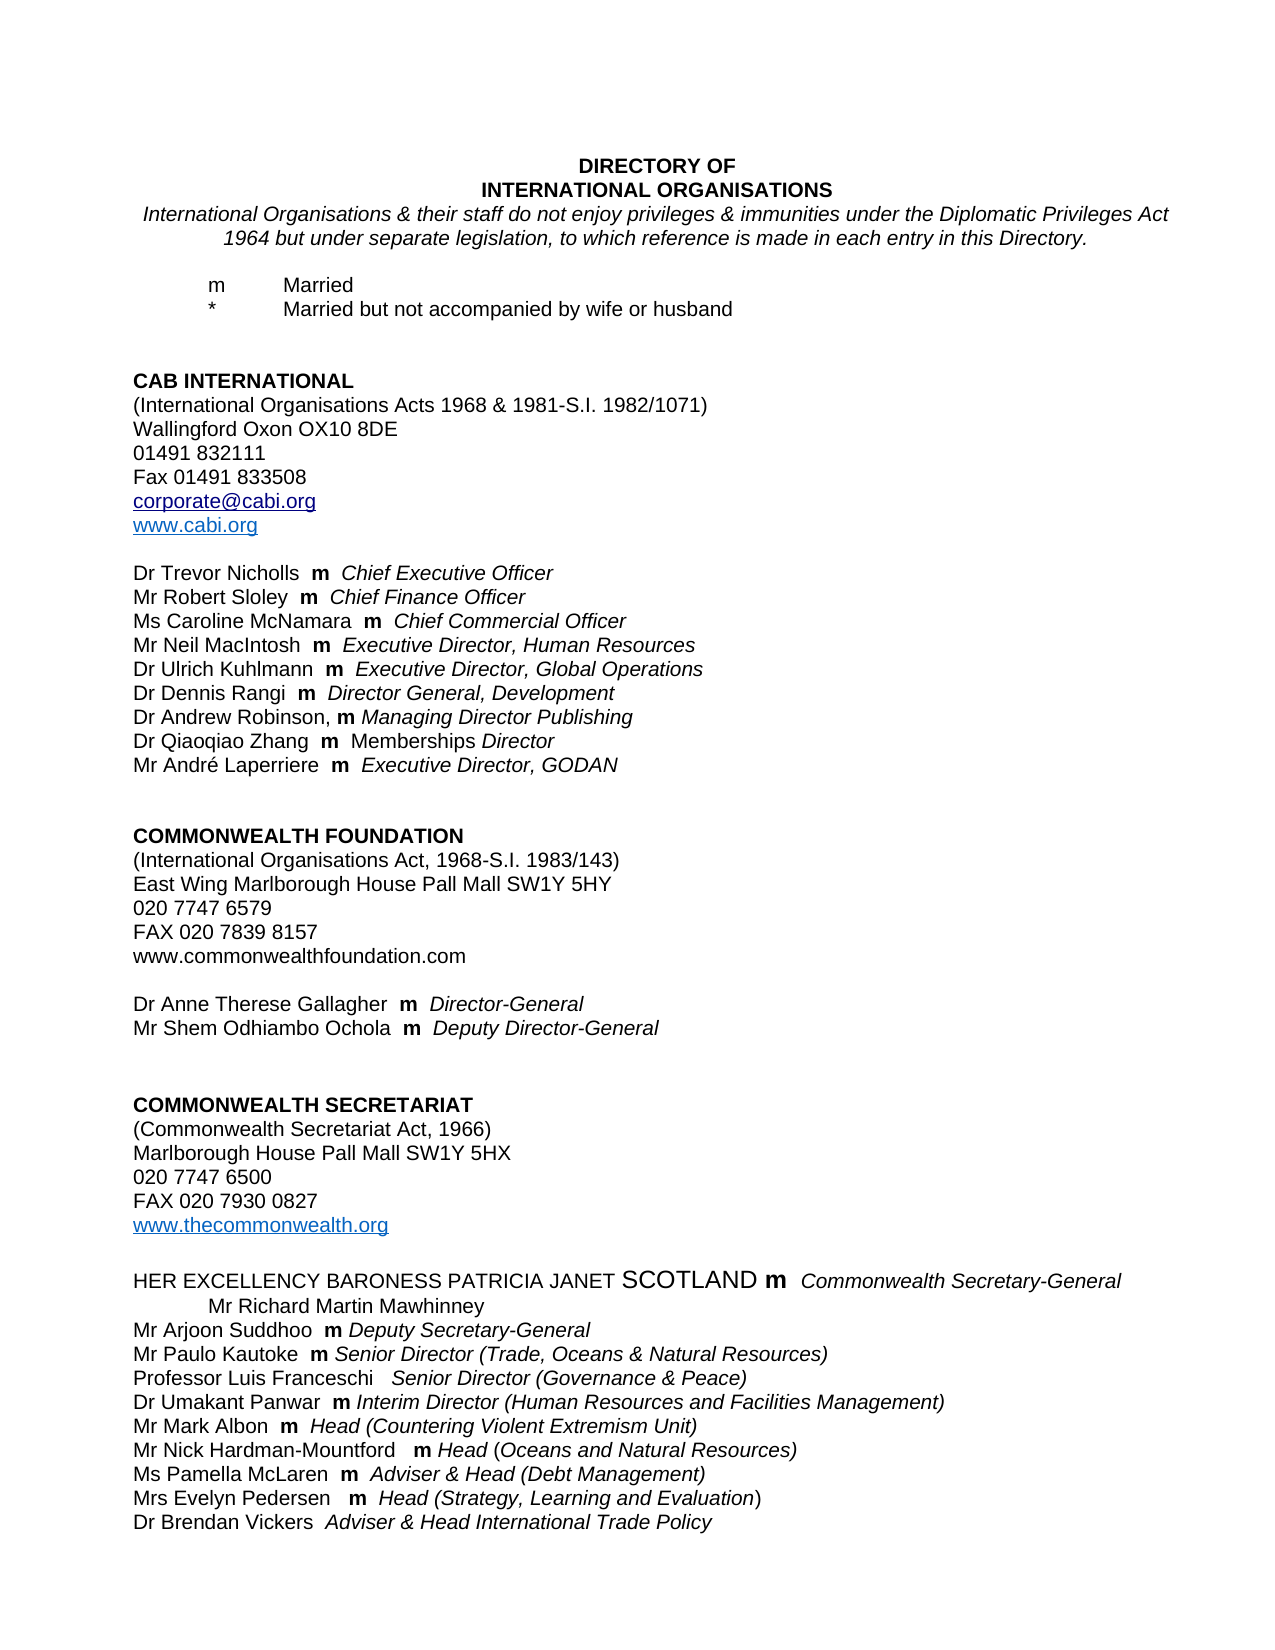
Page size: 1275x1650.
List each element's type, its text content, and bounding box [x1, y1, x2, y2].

text corporate@cabi.org [133, 489, 1181, 513]
text www.cabi.org [133, 513, 1181, 537]
text Mr Arjoon Suddhoo m Deputy Secretary-General [133, 1318, 1181, 1342]
text COMMONWEALTH FOUNDATION [133, 824, 1181, 848]
text Mr Richard Martin Mawhinney [133, 1294, 1181, 1318]
text Dr Trevor Nicholls m Chief Executive Officer [133, 561, 1181, 585]
text 01491 832111 [133, 441, 1181, 465]
text Wallingford Oxon OX10 8DE [133, 417, 1181, 441]
text (Commonwealth Secretariat Act, 1966) [133, 1117, 1181, 1141]
text Dr Dennis Rangi m Director General, Development [133, 681, 1181, 704]
text Ms Pamella McLaren m Adviser & Head (Debt Management) [133, 1462, 1181, 1486]
text East Wing Marlborough House Pall Mall SW1Y 5HY [133, 872, 1181, 896]
text 020 7747 6579 [133, 896, 1181, 920]
text Mr Robert Sloley m Chief Finance Officer [133, 585, 1181, 609]
text Professor Luis Franceschi Senior Director (Governance & Peace) [133, 1366, 1181, 1390]
text FAX 020 7930 0827 [133, 1188, 1181, 1212]
text Marlborough House Pall Mall SW1Y 5HX [133, 1141, 1181, 1164]
text Mr Paulo Kautoke m Senior Director (Trade, Oceans & Natural Resources) [133, 1342, 1181, 1366]
text Mr Shem Odhiambo Ochola m Deputy Director-General [133, 1016, 1181, 1040]
text Mr Nick Hardman-Mountford m Head (Oceans and Natural Resources) [133, 1438, 1181, 1462]
text m Married [133, 273, 1181, 297]
text Mr Neil MacIntosh m Executive Director, Human Resources [133, 633, 1181, 657]
text Dr Umakant Panwar m Interim Director (Human Resources and Facilities Management) [133, 1390, 1181, 1414]
text COMMONWEALTH SECRETARIAT [133, 1093, 1181, 1117]
text Ms Caroline McNamara m Chief Commercial Officer [133, 609, 1181, 633]
text (International Organisations Act, 1968-S.I. 1983/143) [133, 848, 1181, 872]
text HER EXCELLENCY BARONESS PATRICIA JANET SCOTLAND m Commonwealth Secretary-General [133, 1265, 1181, 1294]
text Mrs Evelyn Pedersen m Head (Strategy, Learning and Evaluation) [133, 1486, 1181, 1509]
text Dr Anne Therese Gallagher m Director-General [133, 992, 1181, 1016]
text FAX 020 7839 8157 [133, 920, 1181, 944]
text 020 7747 6500 [133, 1164, 1181, 1188]
text International Organisations & their staff do not enjoy privileges & immunities under the Diplomatic Privileges Act 1964 but under separate legislation, to which reference is made in each entry in this Directory. [133, 201, 1181, 249]
text INTERNATIONAL ORGANISATIONS [133, 177, 1181, 201]
text Dr Andrew Robinson, m Managing Director Publishing [133, 704, 1181, 728]
text DIRECTORY OF [133, 153, 1181, 177]
text * Married but not accompanied by wife or husband [133, 297, 1181, 321]
text Mr André Laperriere m Executive Director, GODAN [133, 752, 1181, 776]
text (International Organisations Acts 1968 & 1981-S.I. 1982/1071) [133, 393, 1181, 417]
text Dr Brendan Vickers Adviser & Head International Trade Policy [133, 1509, 1181, 1533]
text Mr Mark Albon m Head (Countering Violent Extremism Unit) [133, 1414, 1181, 1438]
text Dr Qiaoqiao Zhang m Memberships Director [133, 728, 1181, 752]
text Dr Ulrich Kuhlmann m Executive Director, Global Operations [133, 657, 1181, 681]
text www.commonwealthfoundation.com [133, 944, 1181, 968]
text www.thecommonwealth.org [133, 1212, 1181, 1236]
text Fax 01491 833508 [133, 465, 1181, 489]
text CAB INTERNATIONAL [133, 369, 1181, 393]
